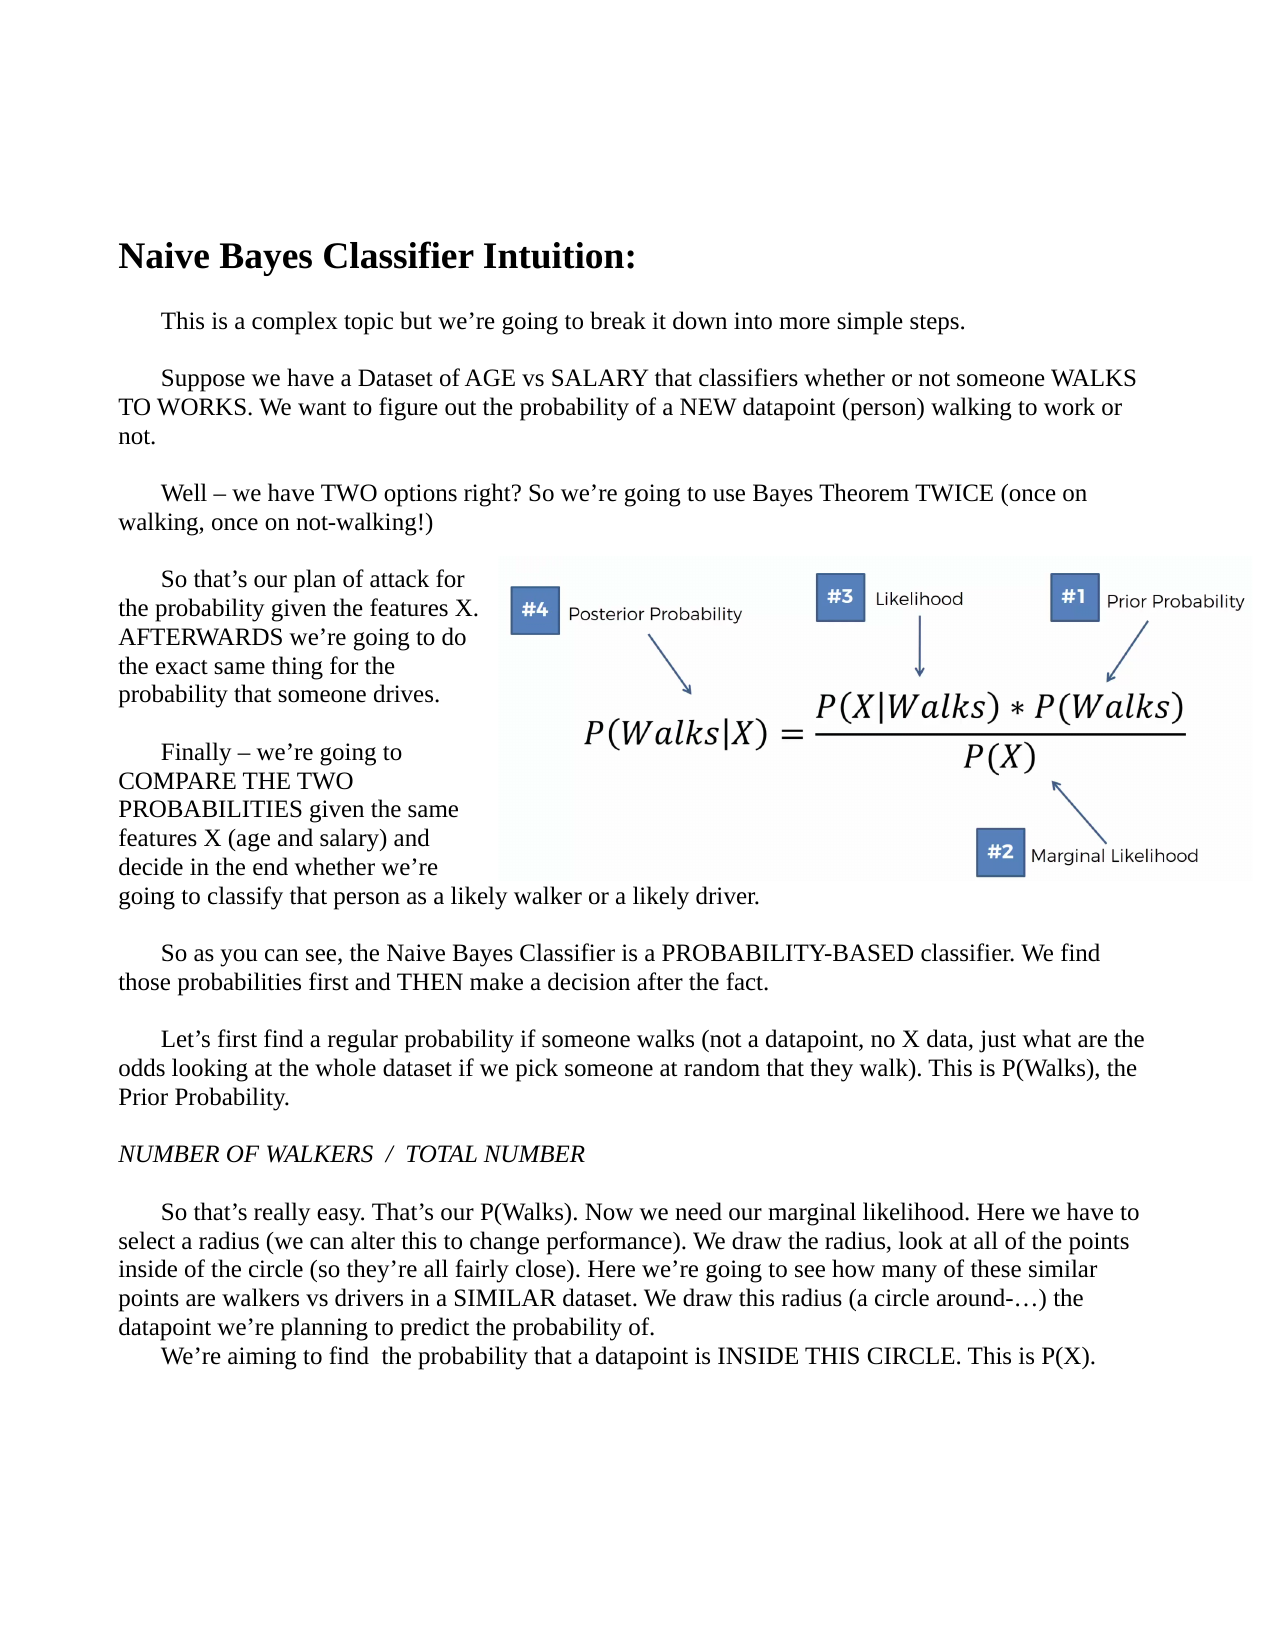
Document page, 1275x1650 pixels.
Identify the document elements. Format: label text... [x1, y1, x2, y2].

text Suppose we have a Dataset of AGE vs SALARY that classifiers whether or not someone WALKS TO WORKS. We want to figure out the probability of a NEW datapoint (person) walking to work or not. [118, 363, 1157, 449]
picture [498, 556, 1253, 881]
text So as you can see, the Naive Bayes Classifier is a PROBABILITY-BASED classifier. We find those probabilities first and THEN make a decision after the fact. [118, 938, 1157, 996]
text So that’s our plan of attack for the probability given the features X. AFTERWARDS we’re going to do the exact same thing for the probability that someone drives. [118, 564, 498, 708]
text This is a complex topic but we’re going to break it down into more simple steps. [118, 306, 1157, 334]
text Well – we have TWO options right? So we’re going to use Bayes Theorem TWICE (once on walking, once on not-walking!) [118, 478, 1157, 536]
text Finally – we’re going to COMPARE THE TWO PROBABILITIES given the same features X (age and salary) and decide in the end whether we’re going to classify that person as a likely walker or a likely driver. [118, 737, 1157, 909]
text We’re aiming to find the probability that a datapoint is INSIDE THIS CIRCLE. This is P(X). [118, 1341, 1157, 1369]
text Naive Bayes Classifier Intuition: [118, 234, 1157, 277]
text Let’s first find a regular probability if someone walks (not a datapoint, no X data, just what are the odds looking at the whole dataset if we pick someone at random that they walk). This is P(Walks), the Prior Probability. [118, 1024, 1157, 1111]
text So that’s really easy. That’s our P(Walks). Now we need our marginal likelihood. Here we have to select a radius (we can alter this to change performance). We draw the radius, look at all of the points inside of the circle (so they’re all fairly close). Here we’re going to see how many of these similar points are walkers vs drivers in a SIMILAR dataset. We draw this radius (a circle around-…) the datapoint we’re planning to predict the probability of. [118, 1197, 1157, 1341]
text NUMBER OF WALKERS / TOTAL NUMBER [118, 1139, 1157, 1168]
